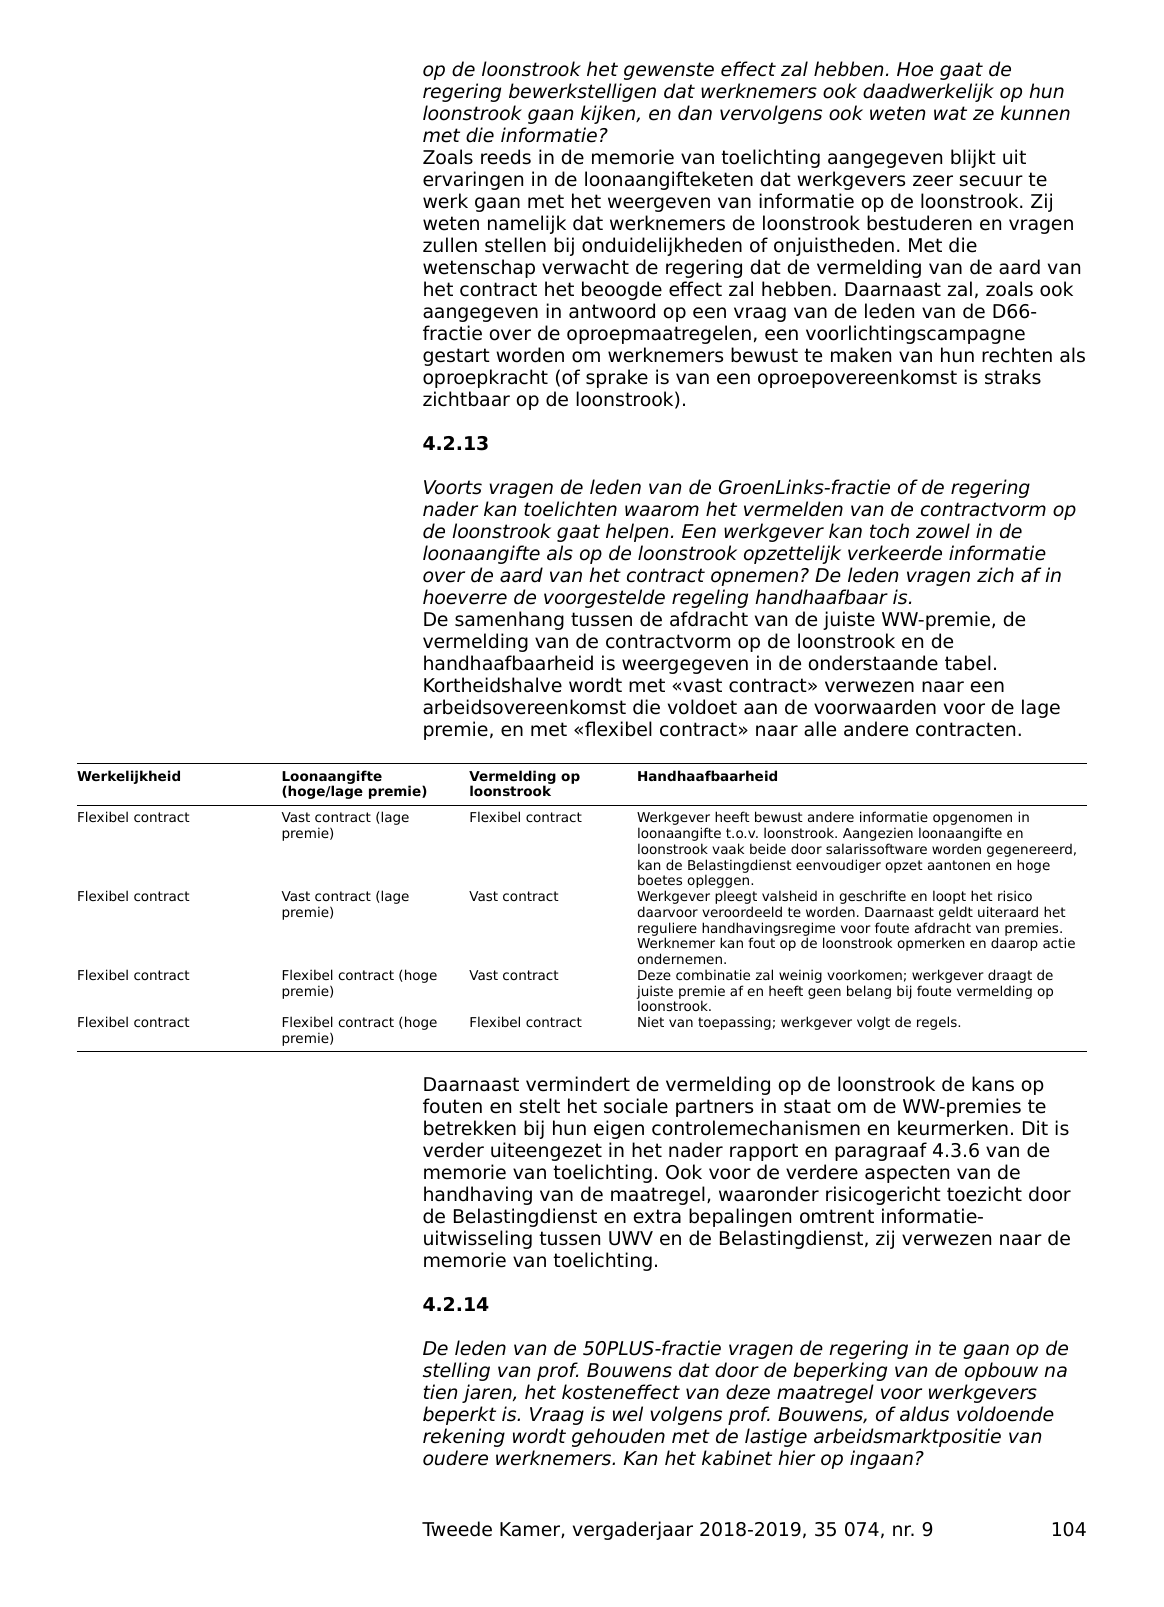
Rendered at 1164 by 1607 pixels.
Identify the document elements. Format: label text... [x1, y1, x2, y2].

table_header Loonaangifte (hoge/lage premie) [276, 764, 463, 804]
table_header Handhaafbaarheid [631, 764, 1087, 804]
table_header Vermelding op loonstrook [463, 764, 631, 804]
table_cell Vast contract (lage premie) [276, 889, 463, 968]
table_cell Flexibel contract [77, 889, 276, 968]
table_cell Niet van toepassing; werkgever volgt de regels. [631, 1015, 1087, 1051]
table_cell Flexibel contract (hoge premie) [276, 1015, 463, 1051]
table_cell Vast contract [463, 889, 631, 968]
table_cell Werkgever pleegt valsheid in geschrifte en loopt het risico daarvoor veroordeeld te worden. Daarnaast geldt uiteraard het reguliere handhavingsregime voor foute afdracht van premies. Werknemer kan fout op de loonstrook opmerken en daarop actie ondernemen. [631, 889, 1087, 968]
table_cell Vast contract (lage premie) [276, 806, 463, 889]
text Zoals reeds in de memorie van toelichting aangegeven blijkt uit ervaringen in de loonaangifteketen dat werkgevers zeer secuur te werk gaan met het weergeven van informatie op de loonstrook. Zij weten namelijk dat werknemers de loonstrook bestuderen en vragen zullen stellen bij onduidelijkheden of onjuistheden. Met die wetenschap verwacht de regering dat de vermelding van de aard van het contract het beoogde effect zal hebben. Daarnaast zal, zoals ook aangegeven in antwoord op een vraag van de leden van de D66-fractie over de oproepmaatregelen, een voorlichtingscampagne gestart worden om werknemers bewust te maken van hun rechten als oproepkracht (of sprake is van een oproepovereenkomst is straks zichtbaar op de loonstrook). [422, 147, 1087, 411]
table_cell Flexibel contract [463, 806, 631, 889]
text De samenhang tussen de afdracht van de juiste WW-premie, de vermelding van de contractvorm op de loonstrook en de handhaafbaarheid is weergegeven in de onderstaande tabel. Kortheidshalve wordt met «vast contract» verwezen naar een arbeidsovereenkomst die voldoet aan de voorwaarden voor de lage premie, en met «flexibel contract» naar alle andere contracten. [422, 609, 1087, 741]
table_cell Flexibel contract [77, 806, 276, 889]
text De leden van de 50PLUS-fractie vragen de regering in te gaan op de stelling van prof. Bouwens dat door de beperking van de opbouw na tien jaren, het kosteneffect van deze maatregel voor werkgevers beperkt is. Vraag is wel volgens prof. Bouwens, of aldus voldoende rekening wordt gehouden met de lastige arbeidsmarktpositie van oudere werknemers. Kan het kabinet hier op ingaan? [422, 1338, 1087, 1470]
text Voorts vragen de leden van de GroenLinks-fractie of de regering nader kan toelichten waarom het vermelden van de contractvorm op de loonstrook gaat helpen. Een werkgever kan toch zowel in de loonaangifte als op de loonstrook opzettelijk verkeerde informatie over de aard van het contract opnemen? De leden vragen zich af in hoeverre de voorgestelde regeling handhaafbaar is. [422, 477, 1087, 609]
subtitle 4.2.13 [422, 433, 1087, 455]
table_header Werkelijkheid [77, 764, 276, 804]
table_cell Flexibel contract [77, 968, 276, 1015]
subtitle 4.2.14 [422, 1294, 1087, 1316]
text Daarnaast vermindert de vermelding op de loonstrook de kans op fouten en stelt het sociale partners in staat om de WW-premies te betrekken bij hun eigen controlemechanismen en keurmerken. Dit is verder uiteengezet in het nader rapport en paragraaf 4.3.6 van de memorie van toelichting. Ook voor de verdere aspecten van de handhaving van de maatregel, waaronder risicogericht toezicht door de Belastingdienst en extra bepalingen omtrent informatie-uitwisseling tussen UWV en de Belastingdienst, zij verwezen naar de memorie van toelichting. [422, 1074, 1087, 1272]
table_cell Vast contract [463, 968, 631, 1015]
table_cell Flexibel contract (hoge premie) [276, 968, 463, 1015]
table_cell Flexibel contract [77, 1015, 276, 1051]
table_cell Deze combinatie zal weinig voorkomen; werkgever draagt de juiste premie af en heeft geen belang bij foute vermelding op loonstrook. [631, 968, 1087, 1015]
table_cell Flexibel contract [463, 1015, 631, 1051]
table_cell Werkgever heeft bewust andere informatie opgenomen in loonaangifte t.o.v. loonstrook. Aangezien loonaangifte en loonstrook vaak beide door salarissoftware worden gegenereerd, kan de Belastingdienst eenvoudiger opzet aantonen en hoge boetes opleggen. [631, 806, 1087, 889]
text op de loonstrook het gewenste effect zal hebben. Hoe gaat de regering bewerkstelligen dat werknemers ook daadwerkelijk op hun loonstrook gaan kijken, en dan vervolgens ook weten wat ze kunnen met die informatie? [422, 59, 1087, 147]
